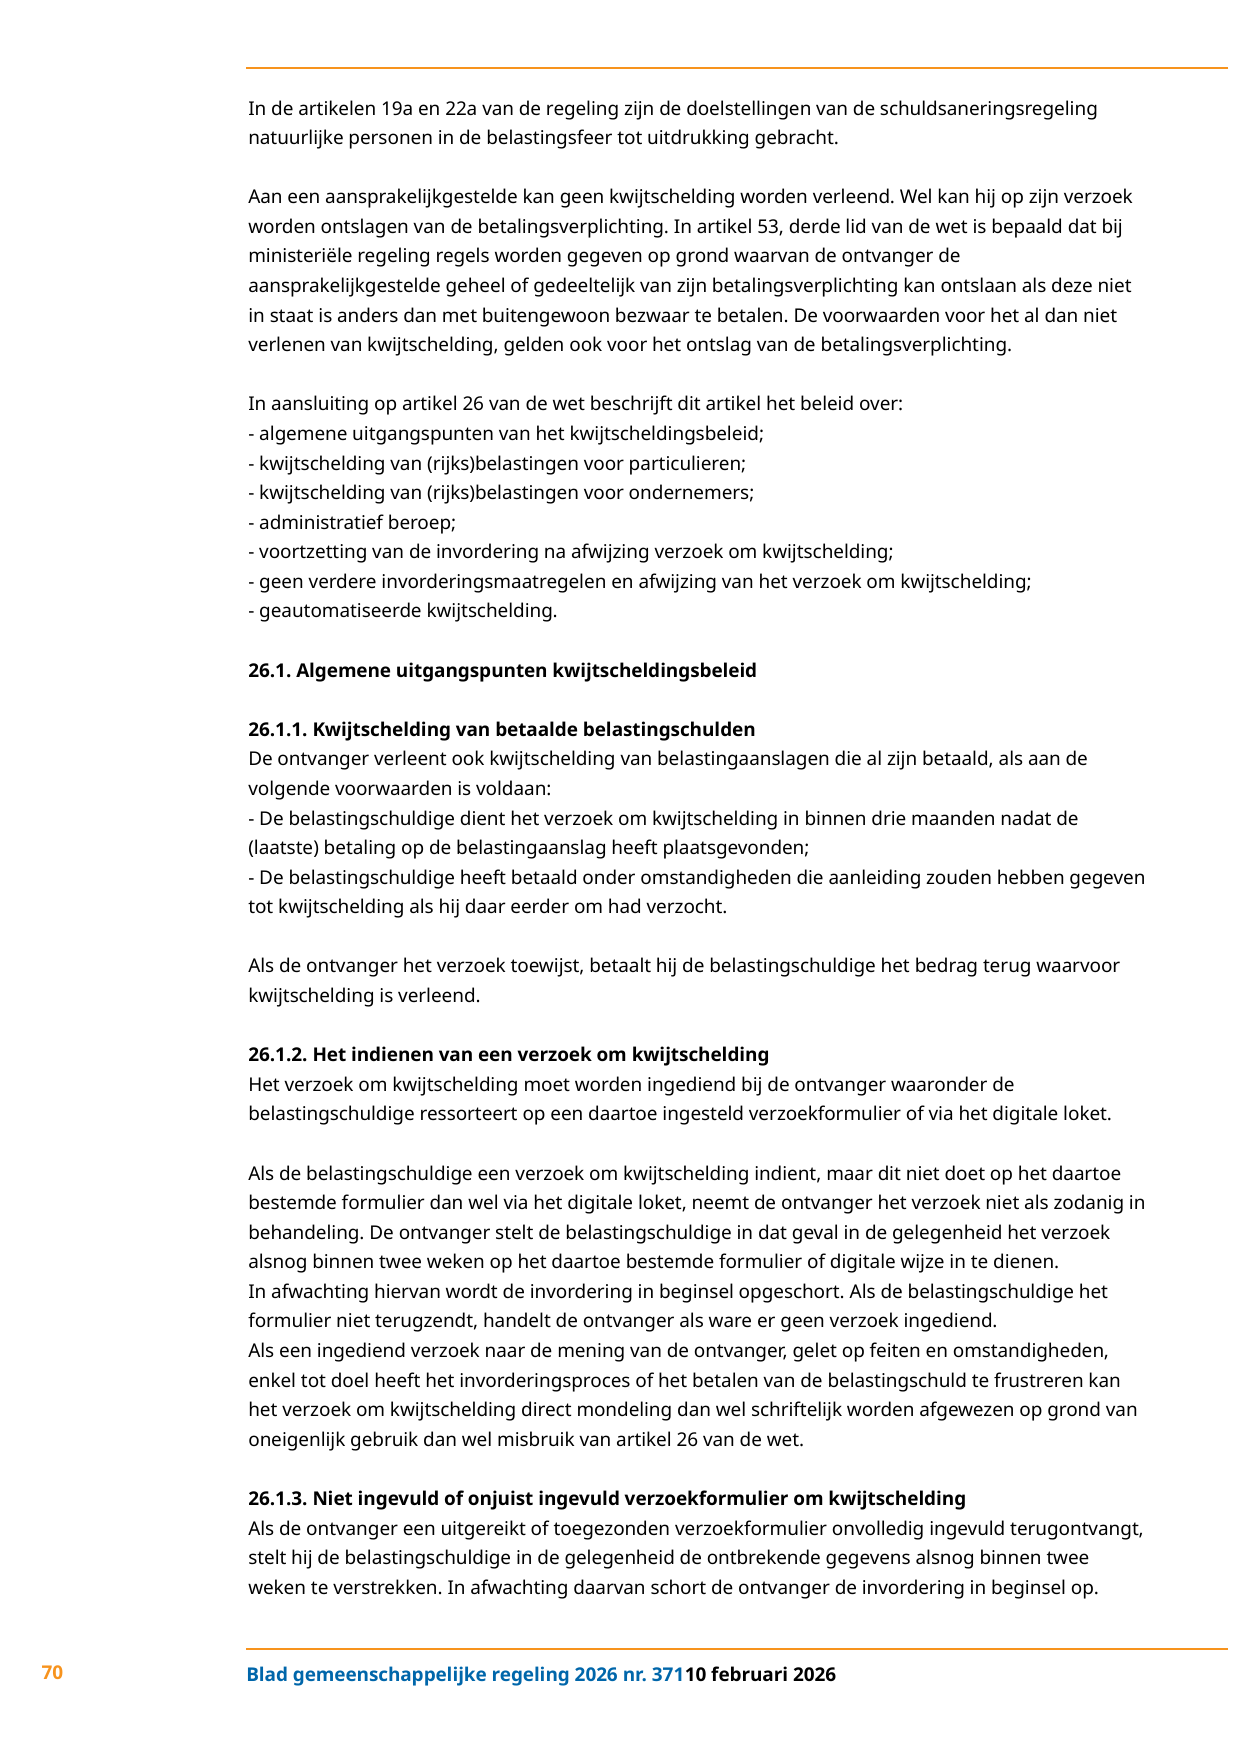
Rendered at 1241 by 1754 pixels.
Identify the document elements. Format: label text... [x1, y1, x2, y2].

text Aan een aansprakelijkgestelde kan geen kwijtschelding worden verleend. Wel kan hij op zijn verzoek worden ontslagen van de betalingsverplichting. In artikel 53, derde lid van de wet is bepaald dat bij ministeriële regeling regels worden gegeven op grond waarvan de ontvanger de aansprakelijkgestelde geheel of gedeeltelijk van zijn betalingsverplichting kan ontslaan als deze niet in staat is anders dan met buitengewoon bezwaar te betalen. De voorwaarden voor het al dan niet verlenen van kwijtschelding, gelden ook voor het ontslag van de betalingsverplichting. [248, 183, 1152, 357]
text 26.1.3. Niet ingevuld of onjuist ingevuld verzoekformulier om kwijtschelding [248, 1485, 1152, 1511]
text - De belastingschuldige heeft betaald onder omstandigheden die aanleiding zouden hebben gegeven tot kwijtschelding als hij daar eerder om had verzocht. [248, 864, 1152, 919]
text Als een ingediend verzoek naar de mening van de ontvanger, gelet op feiten en omstandigheden, enkel tot doel heeft het invorderingsproces of het betalen van de belastingschuld te frustreren kan het verzoek om kwijtschelding direct mondeling dan wel schriftelijk worden afgewezen op grond van oneigenlijk gebruik dan wel misbruik van artikel 26 van de wet. [248, 1337, 1152, 1452]
picture [41, 47, 231, 172]
text - De belastingschuldige dient het verzoek om kwijtschelding in binnen drie maanden nadat de (laatste) betaling op de belastingaanslag heeft plaatsgevonden; [248, 805, 1152, 860]
text Het verzoek om kwijtschelding moet worden ingediend bij de ontvanger waaronder de belastingschuldige ressorteert op een daartoe ingesteld verzoekformulier of via het digitale loket. [248, 1071, 1152, 1126]
text 26.1.1. Kwijtschelding van betaalde belastingschulden [248, 716, 1152, 742]
text Als de ontvanger het verzoek toewijst, betaalt hij de belastingschuldige het bedrag terug waarvoor kwijtschelding is verleend. [248, 953, 1152, 1008]
text - voortzetting van de invordering na afwijzing verzoek om kwijtschelding; [248, 538, 1152, 564]
text - kwijtschelding van (rijks)belastingen voor ondernemers; [248, 479, 1152, 505]
text - algemene uitgangspunten van het kwijtscheldingsbeleid; [248, 420, 1152, 446]
text In afwachting hiervan wordt de invordering in beginsel opgeschort. Als de belastingschuldige het formulier niet terugzendt, handelt de ontvanger als ware er geen verzoek ingediend. [248, 1278, 1152, 1333]
text Als de ontvanger een uitgereikt of toegezonden verzoekformulier onvolledig ingevuld terugontvangt, stelt hij de belastingschuldige in de gelegenheid de ontbrekende gegevens alsnog binnen twee weken te verstrekken. In afwachting daarvan schort de ontvanger de invordering in beginsel op. [248, 1515, 1152, 1600]
text - geen verdere invorderingsmaatregelen en afwijzing van het verzoek om kwijtschelding; [248, 568, 1152, 594]
text Als de belastingschuldige een verzoek om kwijtschelding indient, maar dit niet doet op het daartoe bestemde formulier dan wel via het digitale loket, neemt de ontvanger het verzoek niet als zodanig in behandeling. De ontvanger stelt de belastingschuldige in dat geval in de gelegenheid het verzoek alsnog binnen twee weken op het daartoe bestemde formulier of digitale wijze in te dienen. [248, 1160, 1152, 1274]
text De ontvanger verleent ook kwijtschelding van belastingaanslagen die al zijn betaald, als aan de volgende voorwaarden is voldaan: [248, 746, 1152, 801]
text - kwijtschelding van (rijks)belastingen voor particulieren; [248, 450, 1152, 476]
text In aansluiting op artikel 26 van de wet beschrijft dit artikel het beleid over: [248, 391, 1152, 416]
text - administratief beroep; [248, 509, 1152, 535]
text 26.1. Algemene uitgangspunten kwijtscheldingsbeleid [248, 657, 1152, 683]
text - geautomatiseerde kwijtschelding. [248, 598, 1152, 623]
text 26.1.2. Het indienen van een verzoek om kwijtschelding [248, 1041, 1152, 1067]
text In de artikelen 19a en 22a van de regeling zijn de doelstellingen van de schuldsaneringsregeling natuurlijke personen in de belastingsfeer tot uitdrukking gebracht. [248, 95, 1152, 150]
